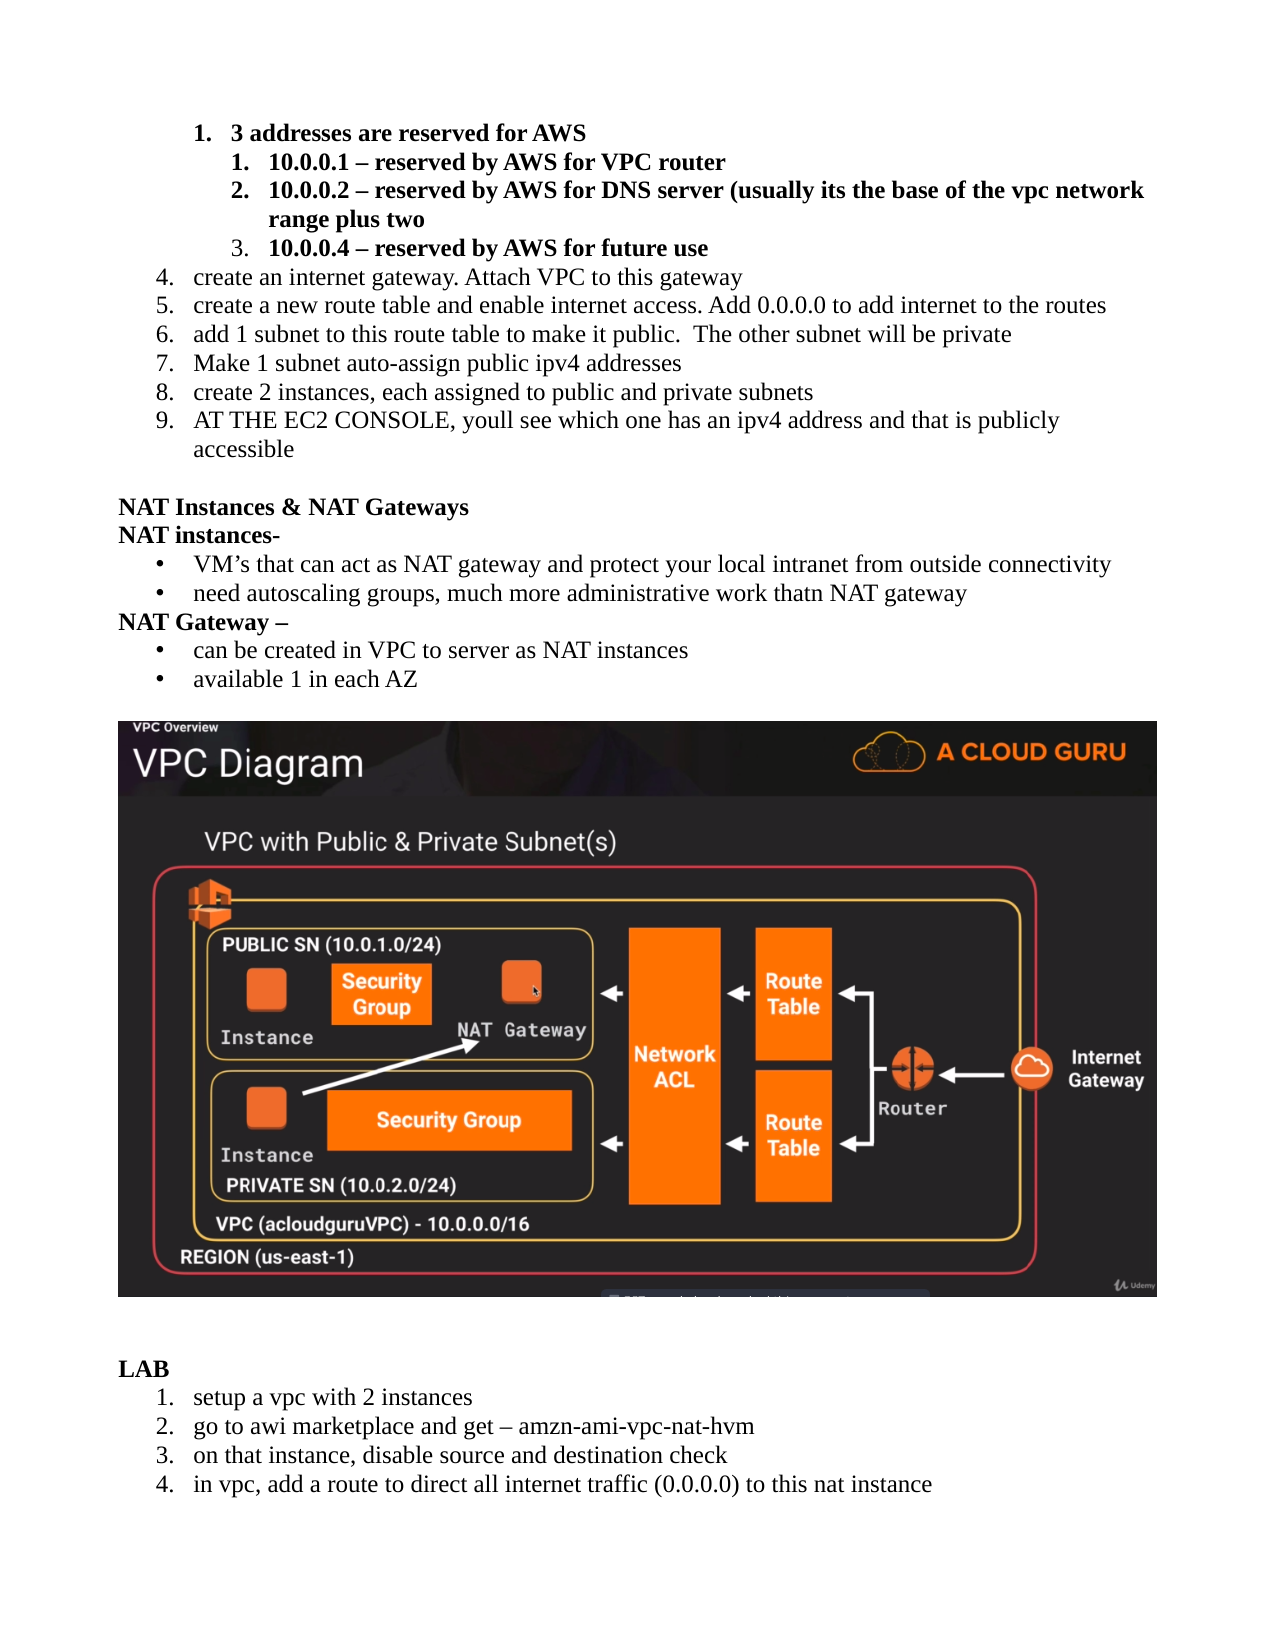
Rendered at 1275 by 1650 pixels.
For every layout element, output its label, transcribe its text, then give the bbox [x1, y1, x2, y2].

list available 1 in each AZ [156, 664, 1157, 693]
list VM’s that can act as NAT gateway and protect your local intranet from outside connectivity [156, 549, 1157, 578]
list 10.0.0.2 – reserved by AWS for DNS server (usually its the base of the vpc network range plus two [231, 176, 1157, 233]
picture [118, 721, 1157, 1297]
list create an internet gateway. Attach VPC to this gateway [156, 262, 1157, 291]
list on that instance, disable source and destination check [156, 1440, 1157, 1469]
list create 2 instances, each assigned to public and private subnets [156, 377, 1157, 406]
list AT THE EC2 CONSOLE, youll see which one has an ipv4 address and that is publicly accessible [156, 406, 1157, 463]
list 10.0.0.4 – reserved by AWS for future use [231, 233, 1157, 262]
list in vpc, add a route to direct all internet traffic (0.0.0.0) to this nat instance [156, 1469, 1157, 1497]
list setup a vpc with 2 instances [156, 1382, 1157, 1411]
list create a new route table and enable internet access. Add 0.0.0.0 to add internet to the routes [156, 291, 1157, 319]
list Make 1 subnet auto-assign public ipv4 addresses [156, 348, 1157, 377]
text NAT instances- [118, 521, 1157, 549]
list go to awi marketplace and get – amzn-ami-vpc-nat-hvm [156, 1411, 1157, 1440]
list 10.0.0.1 – reserved by AWS for VPC router [231, 147, 1157, 176]
text NAT Instances & NAT Gateways [118, 492, 1157, 521]
list need autoscaling groups, much more administrative work thatn NAT gateway [156, 578, 1157, 607]
text NAT Gateway – [118, 607, 1157, 636]
list can be created in VPC to server as NAT instances [156, 636, 1157, 664]
list add 1 subnet to this route table to make it public. The other subnet will be private [156, 319, 1157, 348]
text LAB [118, 1354, 1157, 1382]
list 3 addresses are reserved for AWS [193, 118, 1157, 147]
